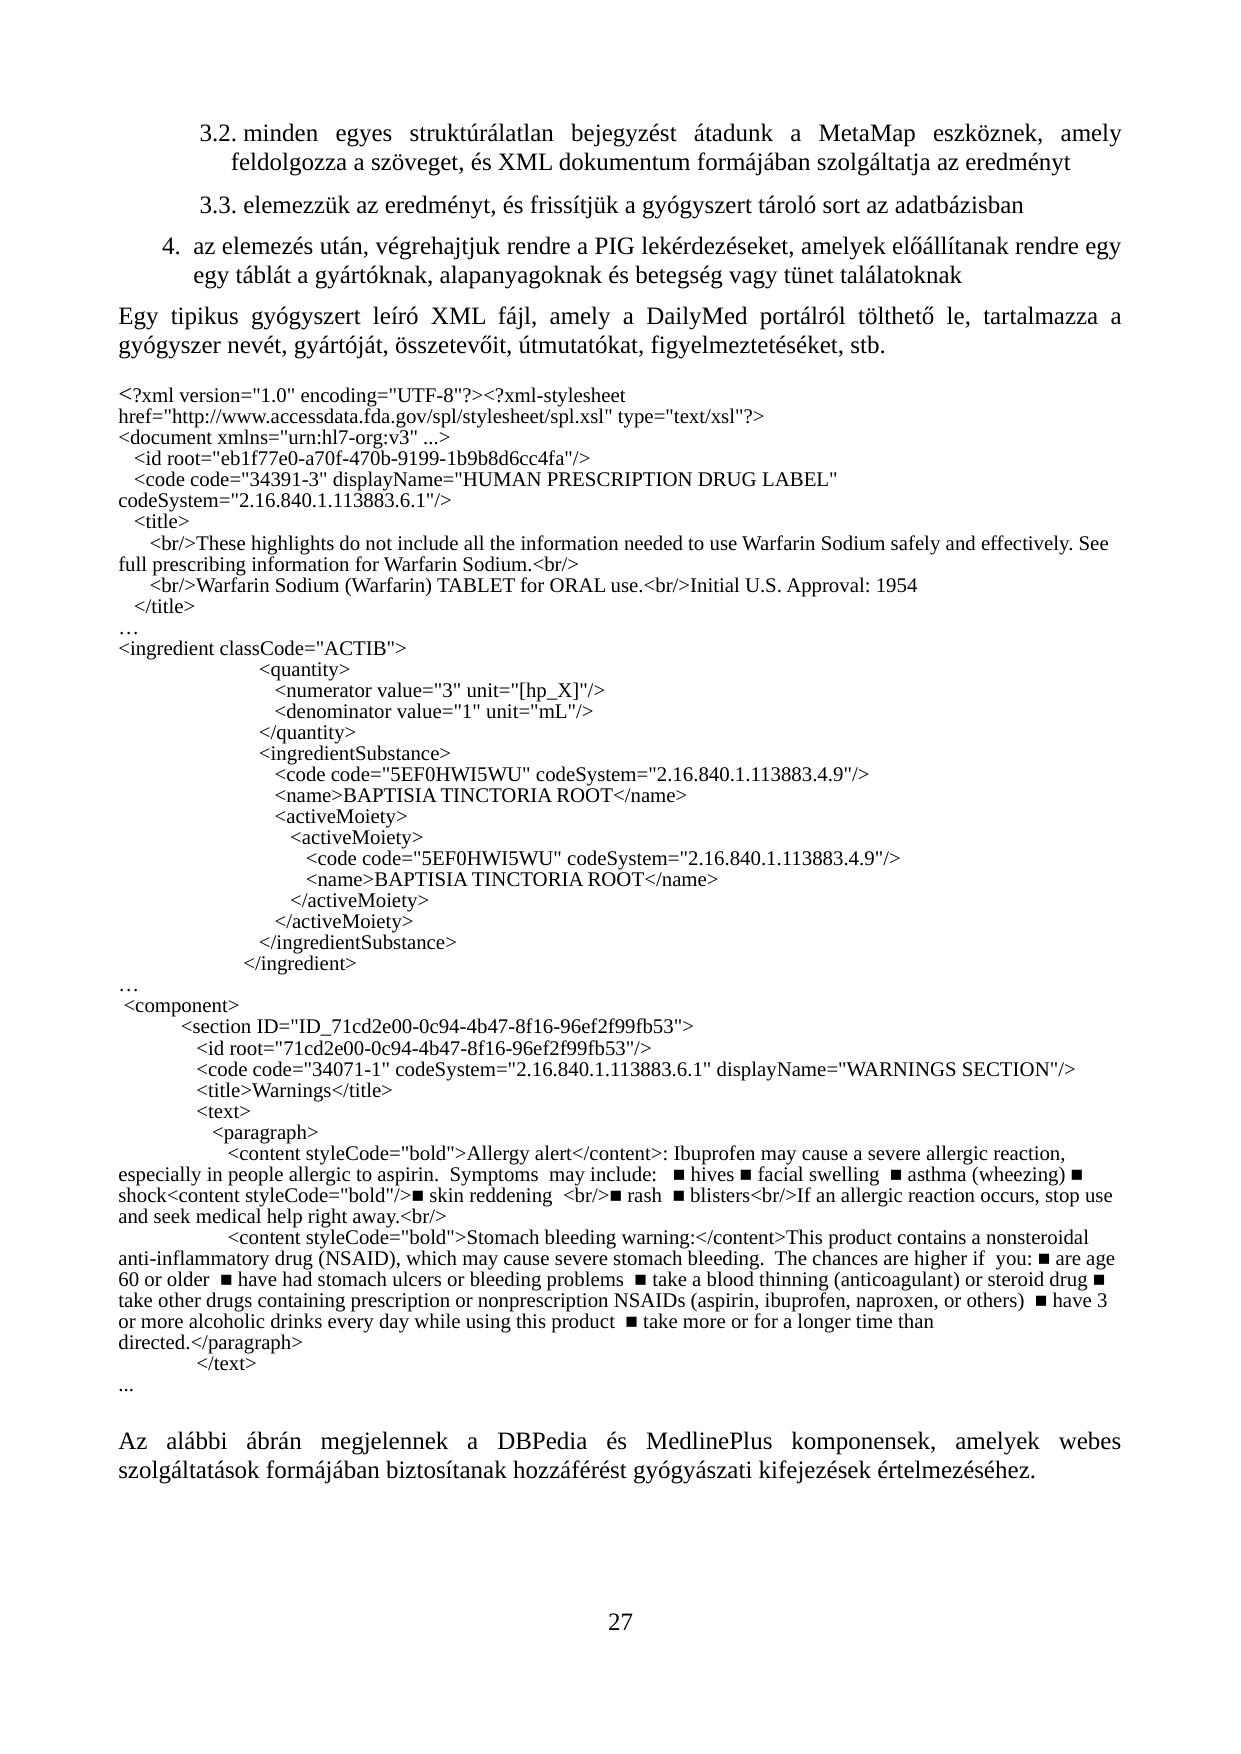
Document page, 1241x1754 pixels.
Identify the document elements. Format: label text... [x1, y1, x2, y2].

text <section ID="ID_71cd2e00-0c94-4b47-8f16-96ef2f99fb53"> [118, 1017, 1122, 1038]
title Az alábbi ábrán megjelennek a DBPedia és MedlinePlus komponensek, amelyek webes szolgáltatások formájában biztosítanak hozzáférést gyógyászati kifejezések értelmezéséhez. [118, 1426, 1122, 1483]
text <?xml version="1.0" encoding="UTF-8"?><?xml-stylesheet href="http://www.accessdata.fda.gov/spl/stylesheet/spl.xsl" type="text/xsl"?> [118, 386, 1122, 428]
text <component> [118, 996, 1122, 1017]
text <code code="34071-1" codeSystem="2.16.840.1.113883.6.1" displayName="WARNINGS SECTION"/> [118, 1059, 1122, 1080]
text … [118, 617, 1122, 638]
text <name>BAPTISIA TINCTORIA ROOT</name> [118, 786, 1122, 807]
text </title> [118, 596, 1122, 617]
text </ingredient> [118, 954, 1122, 975]
text </activeMoiety> [118, 912, 1122, 933]
text <id root="71cd2e00-0c94-4b47-8f16-96ef2f99fb53"/> [118, 1038, 1122, 1059]
text … [118, 975, 1122, 996]
text ... [118, 1375, 1122, 1396]
text <activeMoiety> [118, 807, 1122, 828]
text <code code="5EF0HWI5WU" codeSystem="2.16.840.1.113883.4.9"/> [118, 765, 1122, 786]
text <code code="34391-3" displayName="HUMAN PRESCRIPTION DRUG LABEL" codeSystem="2.16.840.1.113883.6.1"/> [118, 470, 1122, 512]
text <text> [118, 1101, 1122, 1122]
text <code code="5EF0HWI5WU" codeSystem="2.16.840.1.113883.4.9"/> [118, 849, 1122, 870]
subtitle elemezzük az eredményt, és frissítjük a gyógyszert tároló sort az adatbázisban [193, 190, 1122, 219]
text Egy tipikus gyógyszert leíró XML fájl, amely a DailyMed portálról tölthető le, tartalmazza a gyógyszer nevét, gyártóját, összetevőit, útmutatókat, figyelmeztetéséket, stb. [118, 301, 1122, 359]
text <paragraph> [118, 1122, 1122, 1143]
text <name>BAPTISIA TINCTORIA ROOT</name> [118, 870, 1122, 891]
text <content styleCode="bold">Allergy alert</content>: Ibuprofen may cause a severe allergic reaction, especially in people allergic to aspirin. Symptoms may include: ■ hives ■ facial swelling ■ asthma (wheezing) ■ shock<content styleCode="bold"/>■ skin reddening <br/>■ rash ■ blisters<br/>If an allergic reaction occurs, stop use and seek medical help right away.<br/> [118, 1143, 1122, 1228]
list minden egyes struktúrálatlan bejegyzést átadunk a MetaMap eszköznek, amely feldolgozza a szöveget, és XML dokumentum formájában szolgáltatja az eredményt [193, 118, 1122, 176]
subtitle az elemezés után, végrehajtjuk rendre a PIG lekérdezéseket, amelyek előállítanak rendre egy egy táblát a gyártóknak, alapanyagoknak és betegség vagy tünet találatoknak [156, 231, 1122, 289]
text <title> [118, 512, 1122, 533]
text <denominator value="1" unit="mL"/> [118, 702, 1122, 723]
text <br/>These highlights do not include all the information needed to use Warfarin Sodium safely and effectively. See full prescribing information for Warfarin Sodium.<br/> [118, 533, 1122, 575]
text <activeMoiety> [118, 828, 1122, 849]
text <br/>Warfarin Sodium (Warfarin) TABLET for ORAL use.<br/>Initial U.S. Approval: 1954 [118, 575, 1122, 596]
text </text> [118, 1354, 1122, 1375]
text </activeMoiety> [118, 891, 1122, 912]
text <document xmlns="urn:hl7-org:v3" ...> [118, 428, 1122, 449]
text </quantity> [118, 723, 1122, 744]
text <numerator value="3" unit="[hp_X]"/> [118, 681, 1122, 702]
text <title>Warnings</title> [118, 1080, 1122, 1101]
text <content styleCode="bold">Stomach bleeding warning:</content>This product contains a nonsteroidal anti-inflammatory drug (NSAID), which may cause severe stomach bleeding. The chances are higher if you: ■ are age 60 or older ■ have had stomach ulcers or bleeding problems ■ take a blood thinning (anticoagulant) or steroid drug ■ take other drugs containing prescription or nonprescription NSAIDs (aspirin, ibuprofen, naproxen, or others) ■ have 3 or more alcoholic drinks every day while using this product ■ take more or for a longer time than directed.</paragraph> [118, 1228, 1122, 1354]
text </ingredientSubstance> [118, 933, 1122, 954]
text <ingredient classCode="ACTIB"> [118, 638, 1122, 659]
text <ingredientSubstance> [118, 744, 1122, 765]
text <id root="eb1f77e0-a70f-470b-9199-1b9b8d6cc4fa"/> [118, 449, 1122, 470]
text <quantity> [118, 659, 1122, 681]
